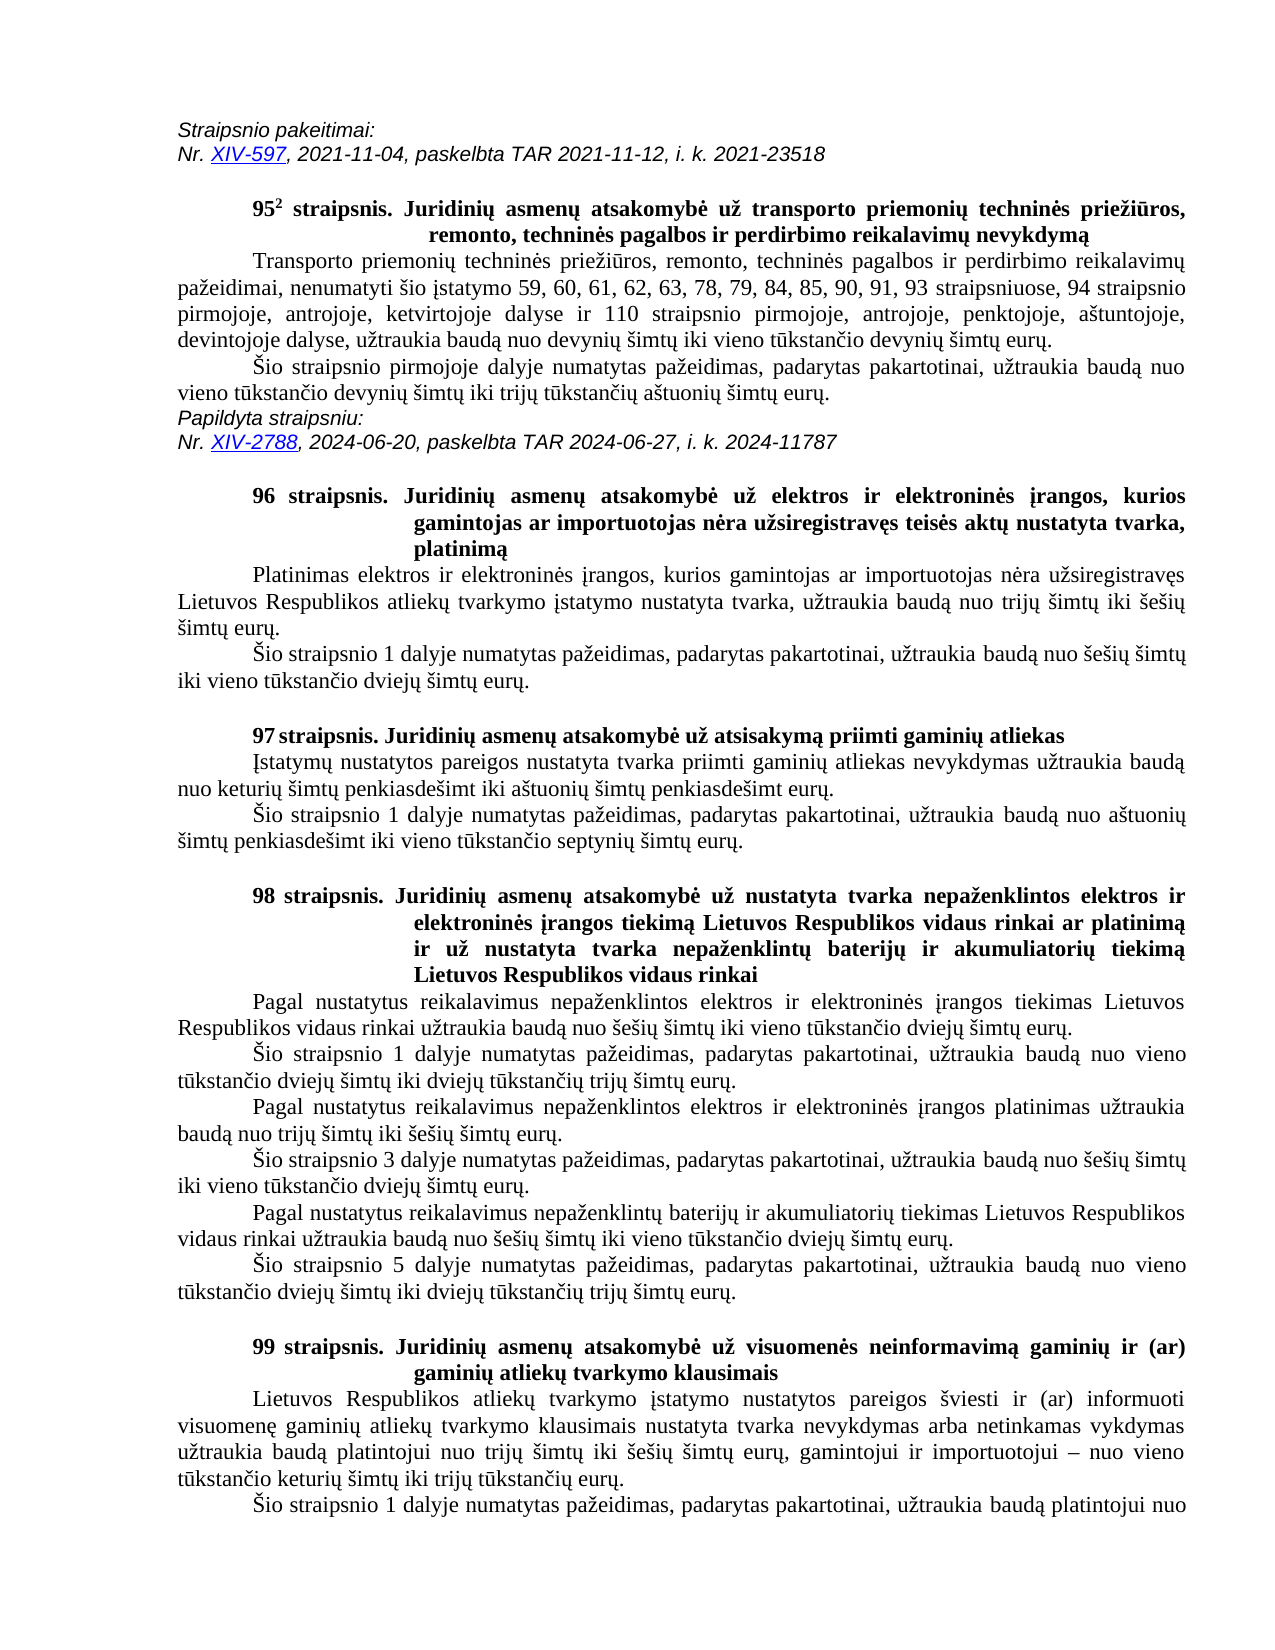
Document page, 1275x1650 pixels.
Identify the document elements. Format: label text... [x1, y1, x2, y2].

text Straipsnio pakeitimai: [177, 118, 1186, 142]
text 99 straipsnis. Juridinių asmenų atsakomybė už visuomenės neinformavimą gaminių ir (ar) gaminių atliekų tvarkymo klausimais [252, 1333, 1186, 1386]
text Platinimas elektros ir elektroninės įrangos, kurios gamintojas ar importuotojas nėra užsiregistravęs Lietuvos Respublikos atliekų tvarkymo įstatymo nustatyta tvarka, užtraukia baudą nuo trijų šimtų iki šešių šimtų eurų. [177, 561, 1186, 640]
text 952 straipsnis. Juridinių asmenų atsakomybė už transporto priemonių techninės priežiūros, remonto, techninės pagalbos ir perdirbimo reikalavimų nevykdymą [252, 195, 1186, 247]
text Šio straipsnio 1 dalyje numatytas pažeidimas, padarytas pakartotinai, užtraukia baudą nuo šešių šimtų iki vieno tūkstančio dviejų šimtų eurų. [177, 640, 1186, 693]
text Pagal nustatytus reikalavimus nepaženklintų baterijų ir akumuliatorių tiekimas Lietuvos Respublikos vidaus rinkai užtraukia baudą nuo šešių šimtų iki vieno tūkstančio dviejų šimtų eurų. [177, 1199, 1186, 1251]
text Šio straipsnio 1 dalyje numatytas pažeidimas, padarytas pakartotinai, užtraukia baudą nuo aštuonių šimtų penkiasdešimt iki vieno tūkstančio septynių šimtų eurų. [177, 801, 1186, 854]
text Transporto priemonių techninės priežiūros, remonto, techninės pagalbos ir perdirbimo reikalavimų pažeidimai, nenumatyti šio įstatymo 59, 60, 61, 62, 63, 78, 79, 84, 85, 90, 91, 93 straipsniuose, 94 straipsnio pirmojoje, antrojoje, ketvirtojoje dalyse ir 110 straipsnio pirmojoje, antrojoje, penktojoje, aštuntojoje, devintojoje dalyse, užtraukia baudą nuo devynių šimtų iki vieno tūkstančio devynių šimtų eurų. [177, 247, 1186, 353]
text Lietuvos Respublikos atliekų tvarkymo įstatymo nustatytos pareigos šviesti ir (ar) informuoti visuomenę gaminių atliekų tvarkymo klausimais nustatyta tvarka nevykdymas arba netinkamas vykdymas užtraukia baudą platintojui nuo trijų šimtų iki šešių šimtų eurų, gamintojui ir importuotojui – nuo vieno tūkstančio keturių šimtų iki trijų tūkstančių eurų. [177, 1386, 1186, 1491]
text Šio straipsnio 1 dalyje numatytas pažeidimas, padarytas pakartotinai, užtraukia baudą nuo vieno tūkstančio dviejų šimtų iki dviejų tūkstančių trijų šimtų eurų. [177, 1041, 1186, 1093]
text Pagal nustatytus reikalavimus nepaženklintos elektros ir elektroninės įrangos tiekimas Lietuvos Respublikos vidaus rinkai užtraukia baudą nuo šešių šimtų iki vieno tūkstančio dviejų šimtų eurų. [177, 988, 1186, 1041]
text Šio straipsnio 5 dalyje numatytas pažeidimas, padarytas pakartotinai, užtraukia baudą nuo vieno tūkstančio dviejų šimtų iki dviejų tūkstančių trijų šimtų eurų. [177, 1251, 1186, 1304]
text Šio straipsnio 3 dalyje numatytas pažeidimas, padarytas pakartotinai, užtraukia baudą nuo šešių šimtų iki vieno tūkstančio dviejų šimtų eurų. [177, 1146, 1186, 1199]
text Pagal nustatytus reikalavimus nepaženklintos elektros ir elektroninės įrangos platinimas užtraukia baudą nuo trijų šimtų iki šešių šimtų eurų. [177, 1093, 1186, 1146]
text Nr. XIV-597, 2021-11-04, paskelbta TAR 2021-11-12, i. k. 2021-23518 [177, 142, 1186, 166]
text 97 straipsnis. Juridinių asmenų atsakomybė už atsisakymą priimti gaminių atliekas [177, 722, 1186, 748]
text 98 straipsnis. Juridinių asmenų atsakomybė už nustatyta tvarka nepaženklintos elektros ir elektroninės įrangos tiekimą Lietuvos Respublikos vidaus rinkai ar platinimą ir už nustatyta tvarka nepaženklintų baterijų ir akumuliatorių tiekimą Lietuvos Respublikos vidaus rinkai [252, 882, 1186, 988]
text Papildyta straipsniu: [177, 406, 1186, 429]
text Šio straipsnio pirmojoje dalyje numatytas pažeidimas, padarytas pakartotinai, užtraukia baudą nuo vieno tūkstančio devynių šimtų iki trijų tūkstančių aštuonių šimtų eurų. [177, 353, 1186, 406]
text Įstatymų nustatytos pareigos nustatyta tvarka priimti gaminių atliekas nevykdymas užtraukia baudą nuo keturių šimtų penkiasdešimt iki aštuonių šimtų penkiasdešimt eurų. [177, 748, 1186, 801]
text 96 straipsnis. Juridinių asmenų atsakomybė už elektros ir elektroninės įrangos, kurios gamintojas ar importuotojas nėra užsiregistravęs teisės aktų nustatyta tvarka, platinimą [252, 482, 1186, 561]
text Šio straipsnio 1 dalyje numatytas pažeidimas, padarytas pakartotinai, užtraukia baudą platintojui nuo [177, 1491, 1186, 1517]
text Nr. XIV-2788, 2024-06-20, paskelbta TAR 2024-06-27, i. k. 2024-11787 [177, 429, 1186, 453]
